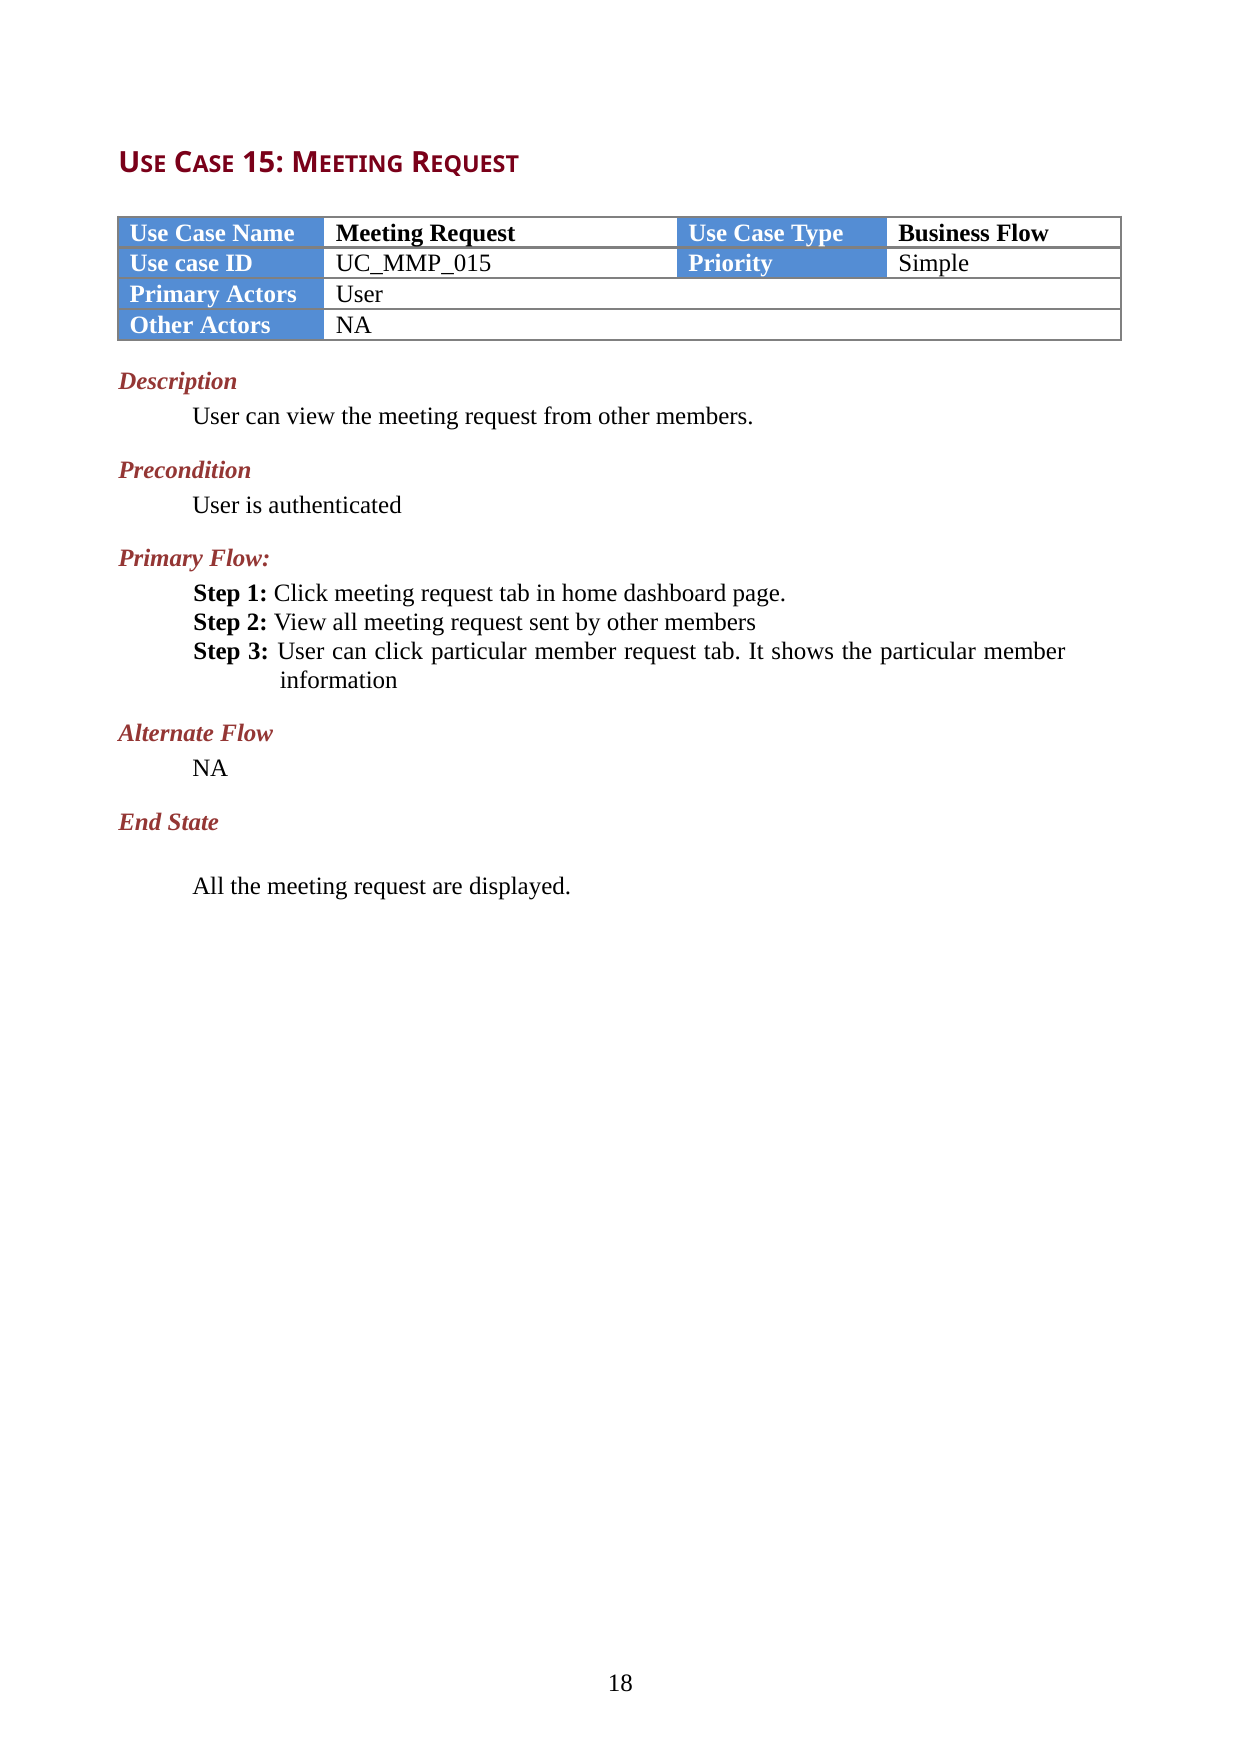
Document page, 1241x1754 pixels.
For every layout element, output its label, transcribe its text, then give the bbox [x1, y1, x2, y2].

text NA [118, 753, 1122, 782]
subtitle End State [118, 807, 1122, 836]
table_cell Primary Actors [119, 279, 324, 308]
table_header Business Flow [887, 218, 1120, 246]
text User is authenticated [118, 490, 1122, 518]
table_cell Simple [887, 249, 1120, 277]
table_header Use Case Type [677, 218, 887, 246]
table_cell Other Actors [119, 310, 324, 339]
table_cell UC_MMP_015 [324, 249, 677, 277]
table_cell NA [324, 310, 1120, 339]
subtitle Primary Flow: [118, 543, 1122, 572]
table_header Use Case Name [119, 218, 324, 246]
text User can view the meeting request from other members. [118, 401, 1122, 430]
subtitle Alternate Flow [118, 718, 1122, 747]
table_cell Priority [677, 249, 887, 277]
text Step 3: User can click particular member request tab. It shows the particular member information [193, 636, 1122, 693]
text Step 1: Click meeting request tab in home dashboard page. [193, 578, 1122, 607]
subtitle Precondition [118, 455, 1122, 483]
table_cell User [324, 279, 1120, 308]
text All the meeting request are displayed. [118, 867, 1122, 901]
subtitle Description [118, 366, 1122, 395]
subtitle Use Case 15: Meeting Request [118, 141, 1122, 181]
table_cell Use case ID [119, 249, 324, 277]
table_header Meeting Request [324, 218, 677, 246]
text Step 2: View all meeting request sent by other members [193, 607, 1122, 636]
